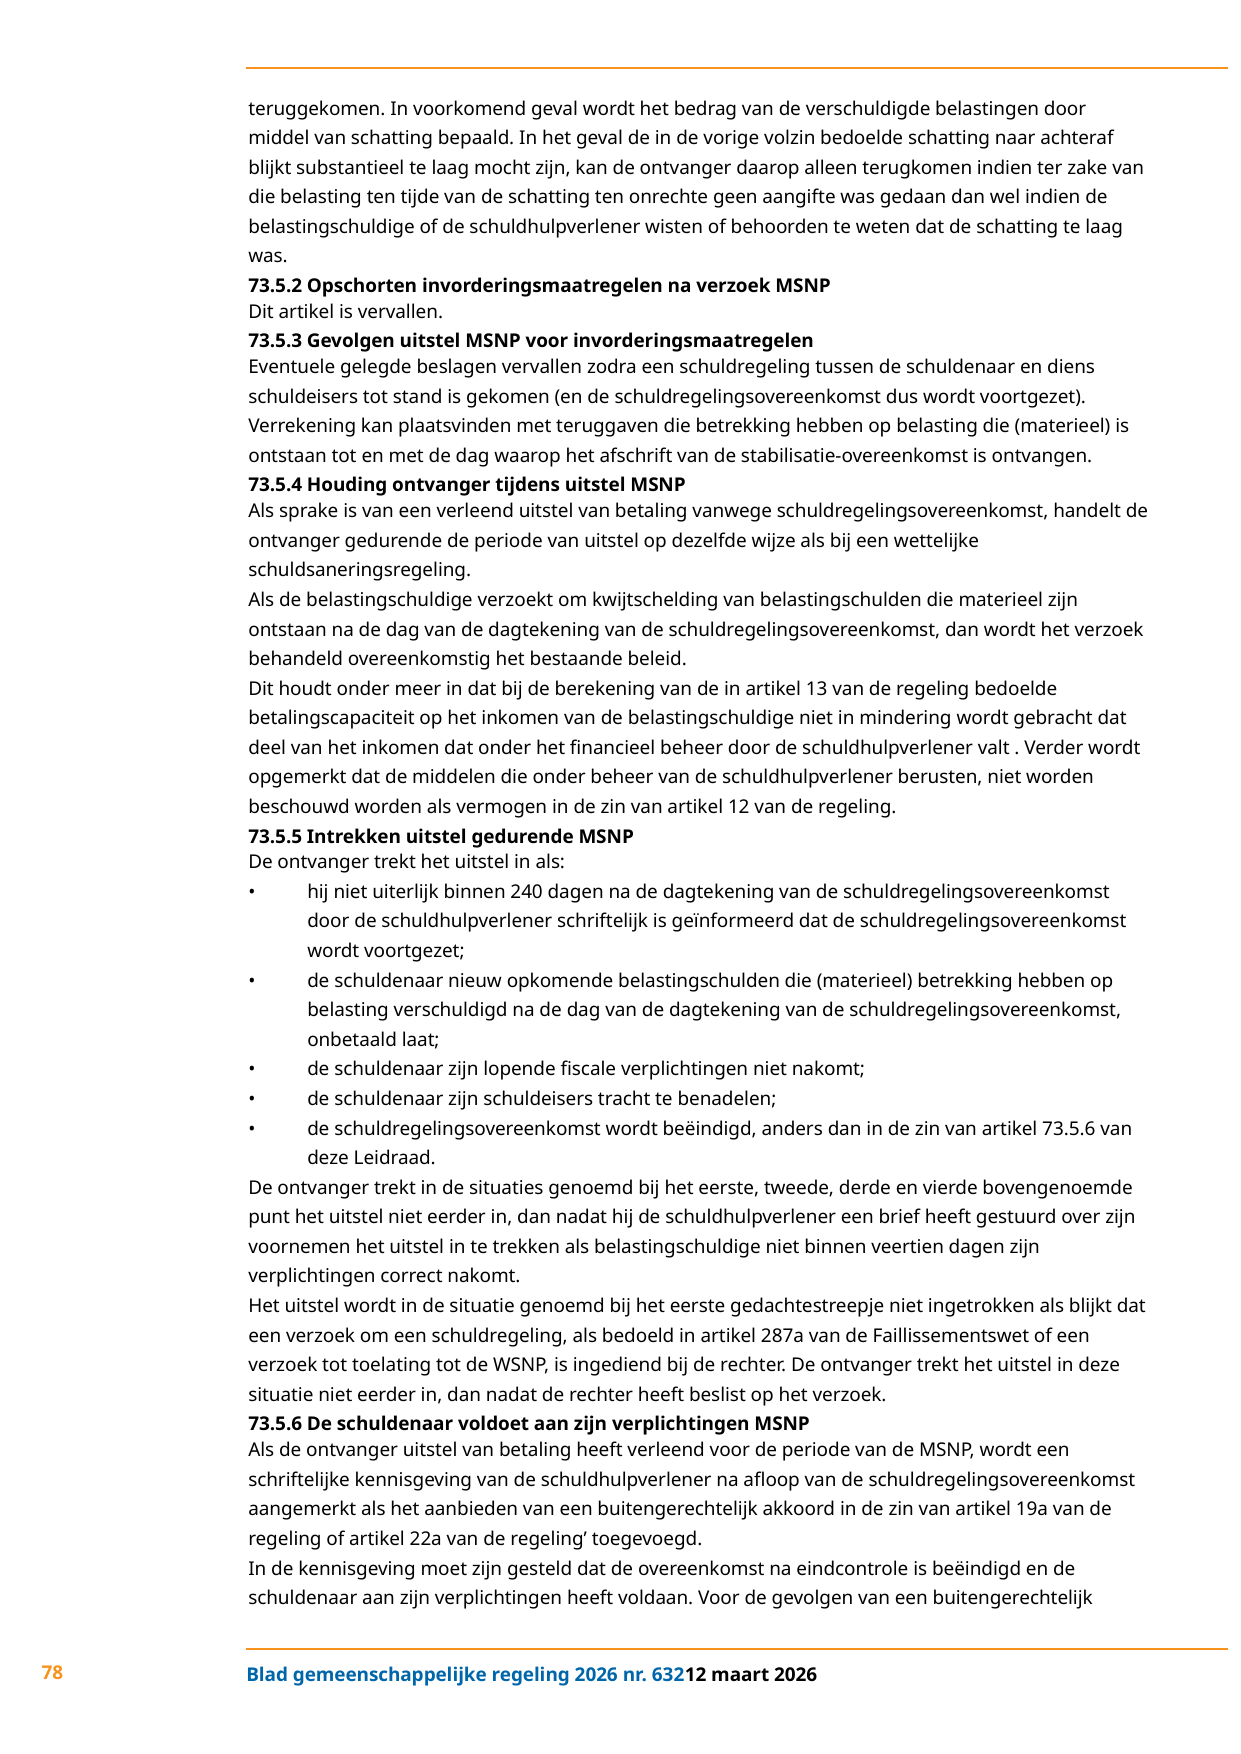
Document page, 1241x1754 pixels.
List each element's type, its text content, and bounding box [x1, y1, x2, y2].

text 73.5.6 De schuldenaar voldoet aan zijn verplichtingen MSNP [248, 1411, 1152, 1436]
text Als de ontvanger uitstel van betaling heeft verleend voor de periode van de MSNP, wordt een schriftelijke kennisgeving van de schuldhulpverlener na afloop van de schuldregelingsovereenkomst aangemerkt als het aanbieden van een buitengerechtelijk akkoord in de zin van artikel 19a van de regeling of artikel 22a van de regeling’ toegevoegd. [248, 1436, 1152, 1551]
list de schuldenaar nieuw opkomende belastingschulden die (materieel) betrekking hebben op belasting verschuldigd na de dag van de dagtekening van de schuldregelingsovereenkomst, onbetaald laat; [248, 967, 1152, 1052]
picture [41, 47, 231, 172]
text Dit artikel is vervallen. [248, 298, 1152, 324]
list de schuldenaar zijn schuldeisers tracht te benadelen; [248, 1085, 1152, 1111]
text De ontvanger trekt het uitstel in als: [248, 848, 1152, 874]
list hij niet uiterlijk binnen 240 dagen na de dagtekening van de schuldregelingsovereenkomst door de schuldhulpverlener schriftelijk is geïnformeerd dat de schuldregelingsovereenkomst wordt voortgezet; [248, 878, 1152, 963]
text teruggekomen. In voorkomend geval wordt het bedrag van de verschuldigde belastingen door middel van schatting bepaald. In het geval de in de vorige volzin bedoelde schatting naar achteraf blijkt substantieel te laag mocht zijn, kan de ontvanger daarop alleen terugkomen indien ter zake van die belasting ten tijde van de schatting ten onrechte geen aangifte was gedaan dan wel indien de belastingschuldige of de schuldhulpverlener wisten of behoorden te weten dat de schatting te laag was. [248, 95, 1152, 268]
text Eventuele gelegde beslagen vervallen zodra een schuldregeling tussen de schuldenaar en diens schuldeisers tot stand is gekomen (en de schuldregelingsovereenkomst dus wordt voortgezet). [248, 353, 1152, 409]
text Als de belastingschuldige verzoekt om kwijtschelding van belastingschulden die materieel zijn ontstaan na de dag van de dagtekening van de schuldregelingsovereenkomst, dan wordt het verzoek behandeld overeenkomstig het bestaande beleid. [248, 586, 1152, 671]
list de schuldregelingsovereenkomst wordt beëindigd, anders dan in de zin van artikel 73.5.6 van deze Leidraad. [248, 1115, 1152, 1170]
text 73.5.4 Houding ontvanger tijdens uitstel MSNP [248, 472, 1152, 497]
text 73.5.5 Intrekken uitstel gedurende MSNP [248, 823, 1152, 848]
text Het uitstel wordt in de situatie genoemd bij het eerste gedachtestreepje niet ingetrokken als blijkt dat een verzoek om een schuldregeling, als bedoeld in artikel 287a van de Faillissementswet of een verzoek tot toelating tot de WSNP, is ingediend bij de rechter. De ontvanger trekt het uitstel in deze situatie niet eerder in, dan nadat de rechter heeft beslist op het verzoek. [248, 1292, 1152, 1407]
list de schuldenaar zijn lopende fiscale verplichtingen niet nakomt; [248, 1056, 1152, 1081]
text Dit houdt onder meer in dat bij de berekening van de in artikel 13 van de regeling bedoelde betalingscapaciteit op het inkomen van de belastingschuldige niet in mindering wordt gebracht dat deel van het inkomen dat onder het financieel beheer door de schuldhulpverlener valt . Verder wordt opgemerkt dat de middelen die onder beheer van de schuldhulpverlener berusten, niet worden beschouwd worden als vermogen in de zin van artikel 12 van de regeling. [248, 675, 1152, 819]
text 73.5.2 Opschorten invorderingsmaatregelen na verzoek MSNP [248, 272, 1152, 298]
text De ontvanger trekt in de situaties genoemd bij het eerste, tweede, derde en vierde bovengenoemde punt het uitstel niet eerder in, dan nadat hij de schuldhulpverlener een brief heeft gestuurd over zijn voornemen het uitstel in te trekken als belastingschuldige niet binnen veertien dagen zijn verplichtingen correct nakomt. [248, 1174, 1152, 1288]
text 73.5.3 Gevolgen uitstel MSNP voor invorderingsmaatregelen [248, 328, 1152, 353]
text Verrekening kan plaatsvinden met teruggaven die betrekking hebben op belasting die (materieel) is ontstaan tot en met de dag waarop het afschrift van de stabilisatie-overeenkomst is ontvangen. [248, 412, 1152, 468]
text Als sprake is van een verleend uitstel van betaling vanwege schuldregelingsovereenkomst, handelt de ontvanger gedurende de periode van uitstel op dezelfde wijze als bij een wettelijke schuldsaneringsregeling. [248, 497, 1152, 582]
text In de kennisgeving moet zijn gesteld dat de overeenkomst na eindcontrole is beëindigd en de schuldenaar aan zijn verplichtingen heeft voldaan. Voor de gevolgen van een buitengerechtelijk [248, 1555, 1152, 1610]
